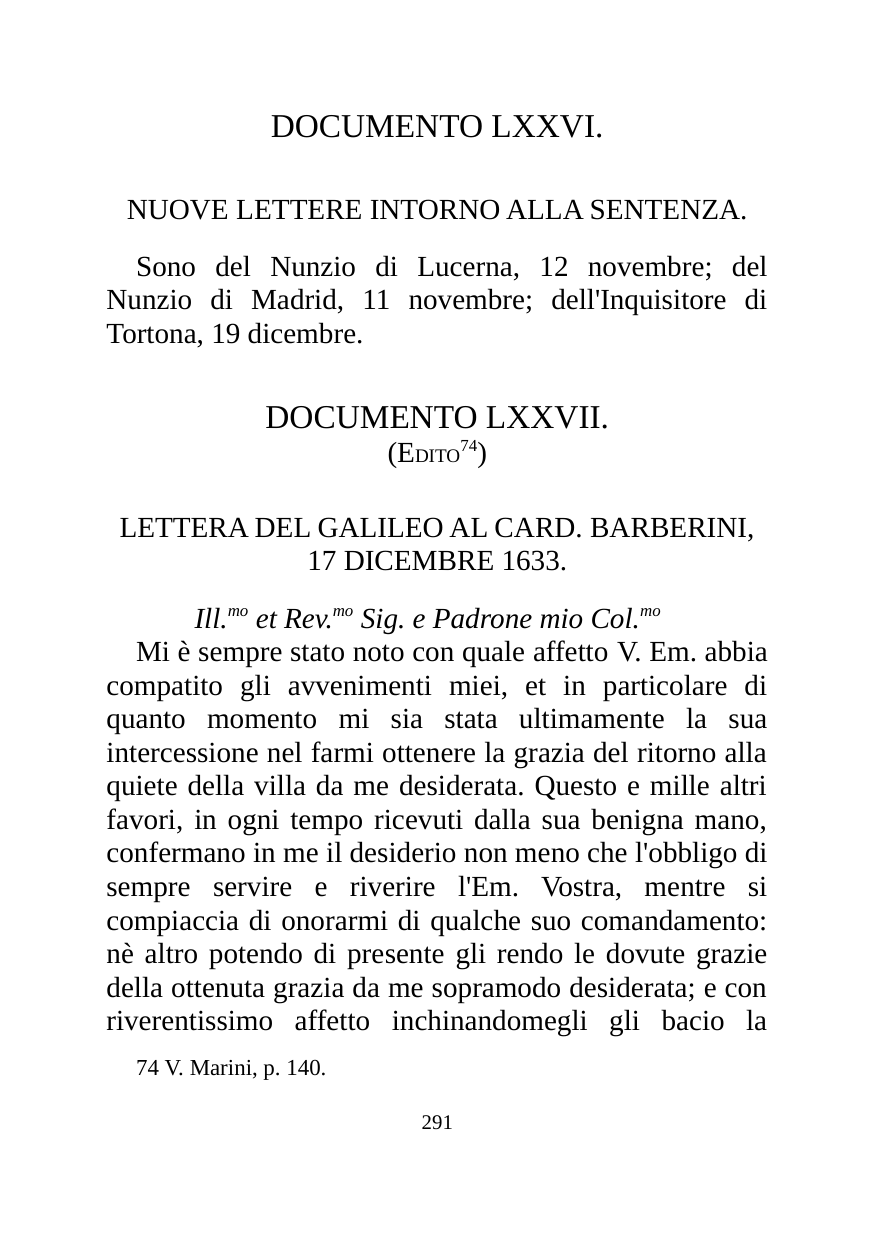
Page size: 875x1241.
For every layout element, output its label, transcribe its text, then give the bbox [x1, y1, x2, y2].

subtitle DOCUMENTO LXXVII. [106, 397, 768, 435]
text Ill.mo et Rev.mo Sig. e Padrone mio Col.mo [165, 601, 768, 634]
text Sono del Nunzio di Lucerna, 12 novembre; del Nunzio di Madrid, 11 novembre; dell'Inquisitore di Tortona, 19 dicembre. [106, 249, 768, 349]
text V. Marini, p. 140. [106, 1054, 768, 1080]
subtitle NUOVE LETTERE INTORNO ALLA SENTENZA. [106, 192, 768, 225]
text (Edito) [106, 435, 768, 469]
subtitle LETTERA DEL GALILEO AL CARD. BARBERINI, 17 DICEMBRE 1633. [106, 510, 768, 577]
text Mi è sempre stato noto con quale affetto V. Em. abbia compatito gli avvenimenti miei, et in particolare di quanto momento mi sia stata ultimamente la sua intercessione nel farmi ottenere la grazia del ritorno alla quiete della villa da me desiderata. Questo e mille altri favori, in ogni tempo ricevuti dalla sua benigna mano, confermano in me il desiderio non meno che l'obbligo di sempre servire e riverire l'Em. Vostra, mentre si compiaccia di onorarmi di qualche suo comandamento: nè altro potendo di presente gli rendo le dovute grazie della ottenuta grazia da me sopramodo desiderata; e con riverentissimo affetto inchinandomegli gli bacio la [106, 634, 768, 1037]
subtitle DOCUMENTO LXXVI. [106, 106, 768, 144]
